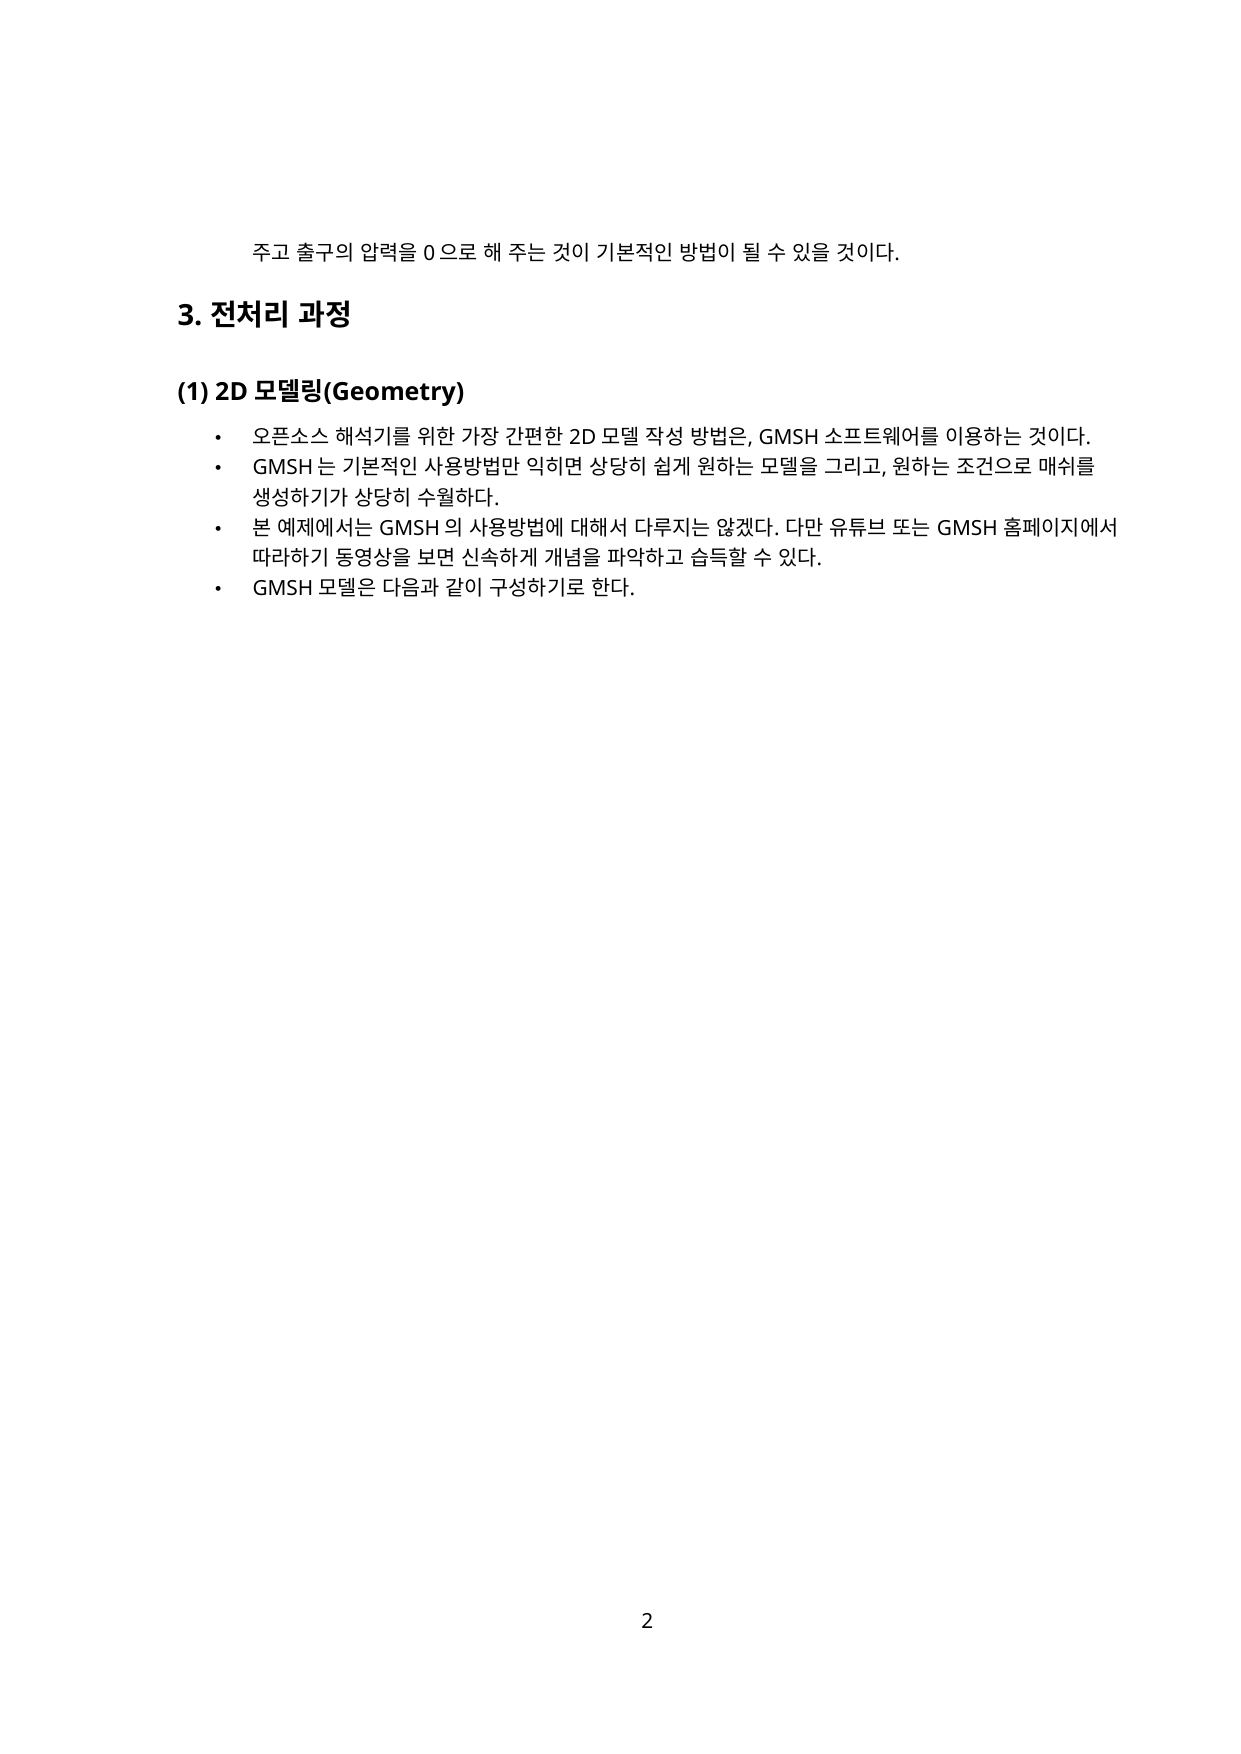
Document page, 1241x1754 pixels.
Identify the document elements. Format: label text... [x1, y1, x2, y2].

list 본 예제에서는 GMSH의 사용방법에 대해서 다루지는 않겠다. 다만 유튜브 또는 GMSH 홈페이지에서 따라하기 동영상을 보면 신속하게 개념을 파악하고 습득할 수 있다. [215, 511, 1122, 572]
list 주고 출구의 압력을 0으로 해 주는 것이 기본적인 방법이 될 수 있을 것이다. [215, 236, 1122, 266]
list GMSH 모델은 다음과 같이 구성하기로 한다. [215, 572, 1122, 602]
subtitle 3. 전처리 과정 [177, 291, 1122, 334]
subtitle (1) 2D 모델링(Geometry) [177, 371, 1122, 408]
list 오픈소스 해석기를 위한 가장 간편한 2D 모델 작성 방법은, GMSH 소프트웨어를 이용하는 것이다. [215, 420, 1122, 450]
list GMSH는 기본적인 사용방법만 익히면 상당히 쉽게 원하는 모델을 그리고, 원하는 조건으로 매쉬를 생성하기가 상당히 수월하다. [215, 450, 1122, 511]
